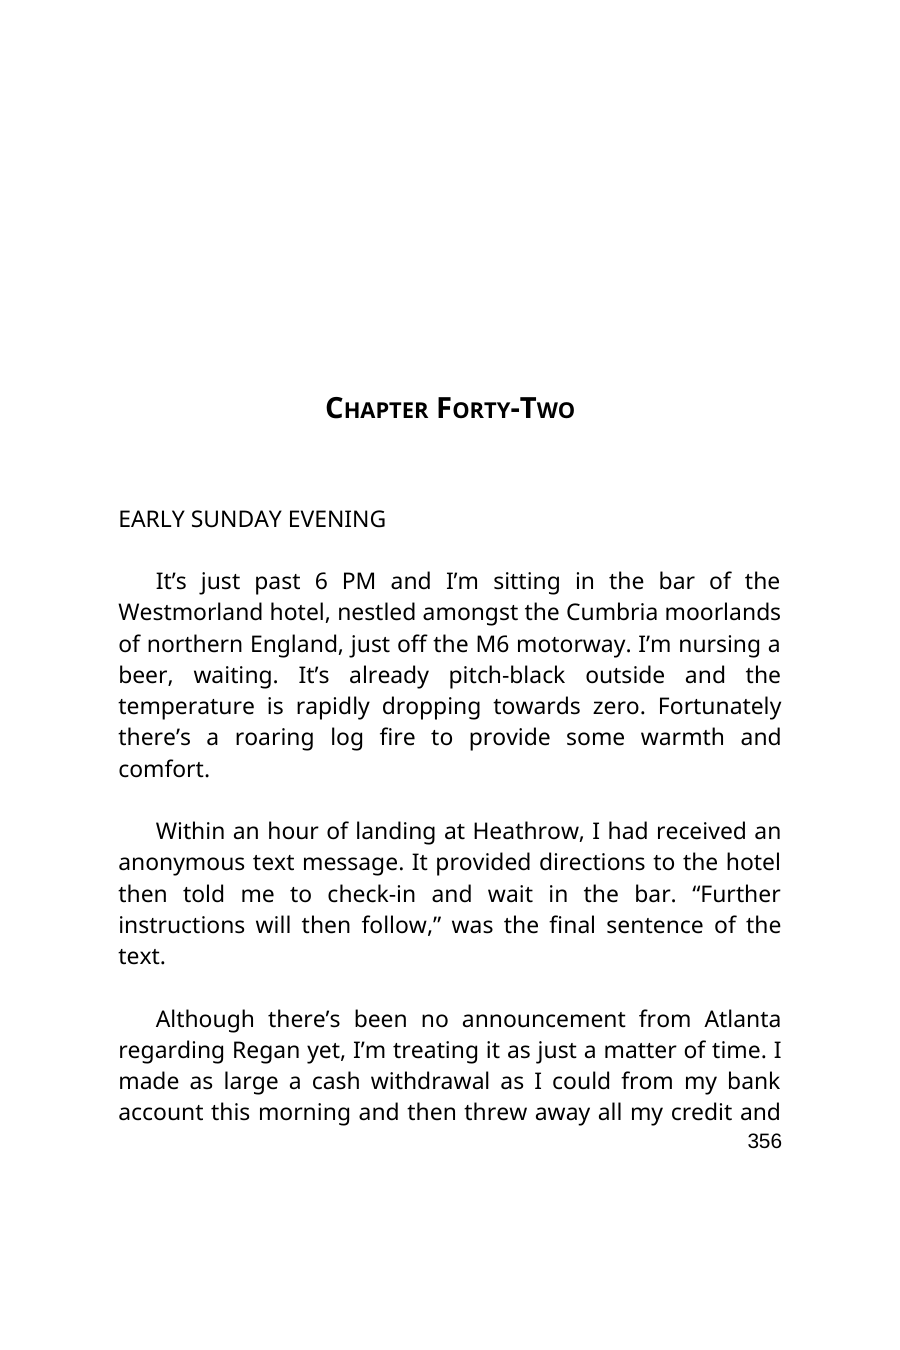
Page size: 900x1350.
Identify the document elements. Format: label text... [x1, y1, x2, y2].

text Within an hour of landing at Heathrow, I had received an anonymous text message. It provided directions to the hotel then told me to check-in and wait in the bar. “Further instructions will then follow,” was the final sentence of the text. [118, 815, 782, 971]
text EARLY SUNDAY EVENING [118, 502, 782, 534]
text CHAPTER FORTY-TWO [118, 388, 782, 427]
text It’s just past 6 PM and I’m sitting in the bar of the Westmorland hotel, nestled amongst the Cumbria moorlands of northern England, just off the M6 motorway. I’m nursing a beer, waiting. It’s already pitch-black outside and the temperature is rapidly dropping towards zero. Fortunately there’s a roaring log fire to provide some warmth and comfort. [118, 565, 782, 784]
text Although there’s been no announcement from Atlanta regarding Regan yet, I’m treating it as just a matter of time. I made as large a cash withdrawal as I could from my bank account this morning and then threw away all my credit and [118, 1002, 782, 1127]
